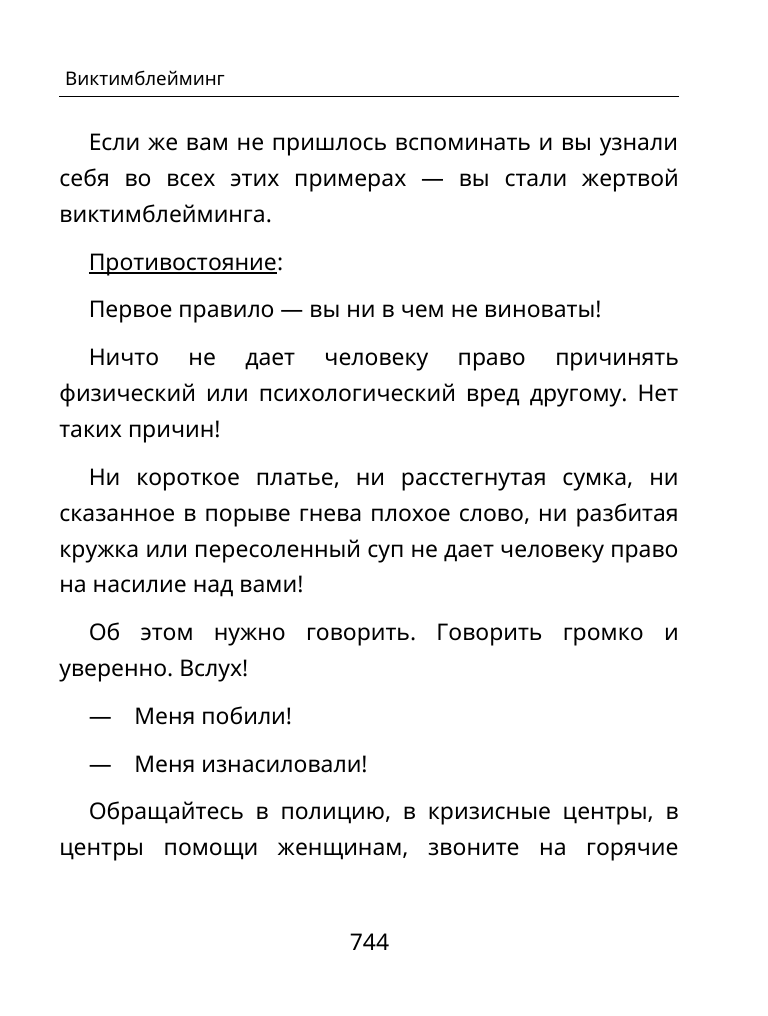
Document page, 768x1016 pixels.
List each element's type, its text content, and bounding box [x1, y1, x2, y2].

list Меня побили! [59, 700, 679, 731]
text Ни короткое платье, ни расстегнутая сумка, ни сказанное в порыве гнева плохое слово, ни разбитая кружка или пересоленный суп не дает человеку право на насилие над вами! [59, 461, 679, 600]
text Первое правило — вы ни в чем не виноваты! [59, 293, 679, 324]
text Об этом нужно говорить. Говорить громко и уверенно. Вслух! [59, 616, 679, 683]
text Обращайтесь в полицию, в кризисные центры, в центры помощи женщинам, звоните на горячие [59, 795, 679, 862]
list Меня изнасиловали! [59, 747, 679, 779]
text Противостояние: [59, 246, 679, 277]
text Ничто не дает человеку право причинять физический или психологический вред другому. Нет таких причин! [59, 341, 679, 444]
text Если же вам не пришлось вспоминать и вы узнали себя во всех этих примерах — вы стали жертвой виктимблейминга. [59, 126, 679, 229]
